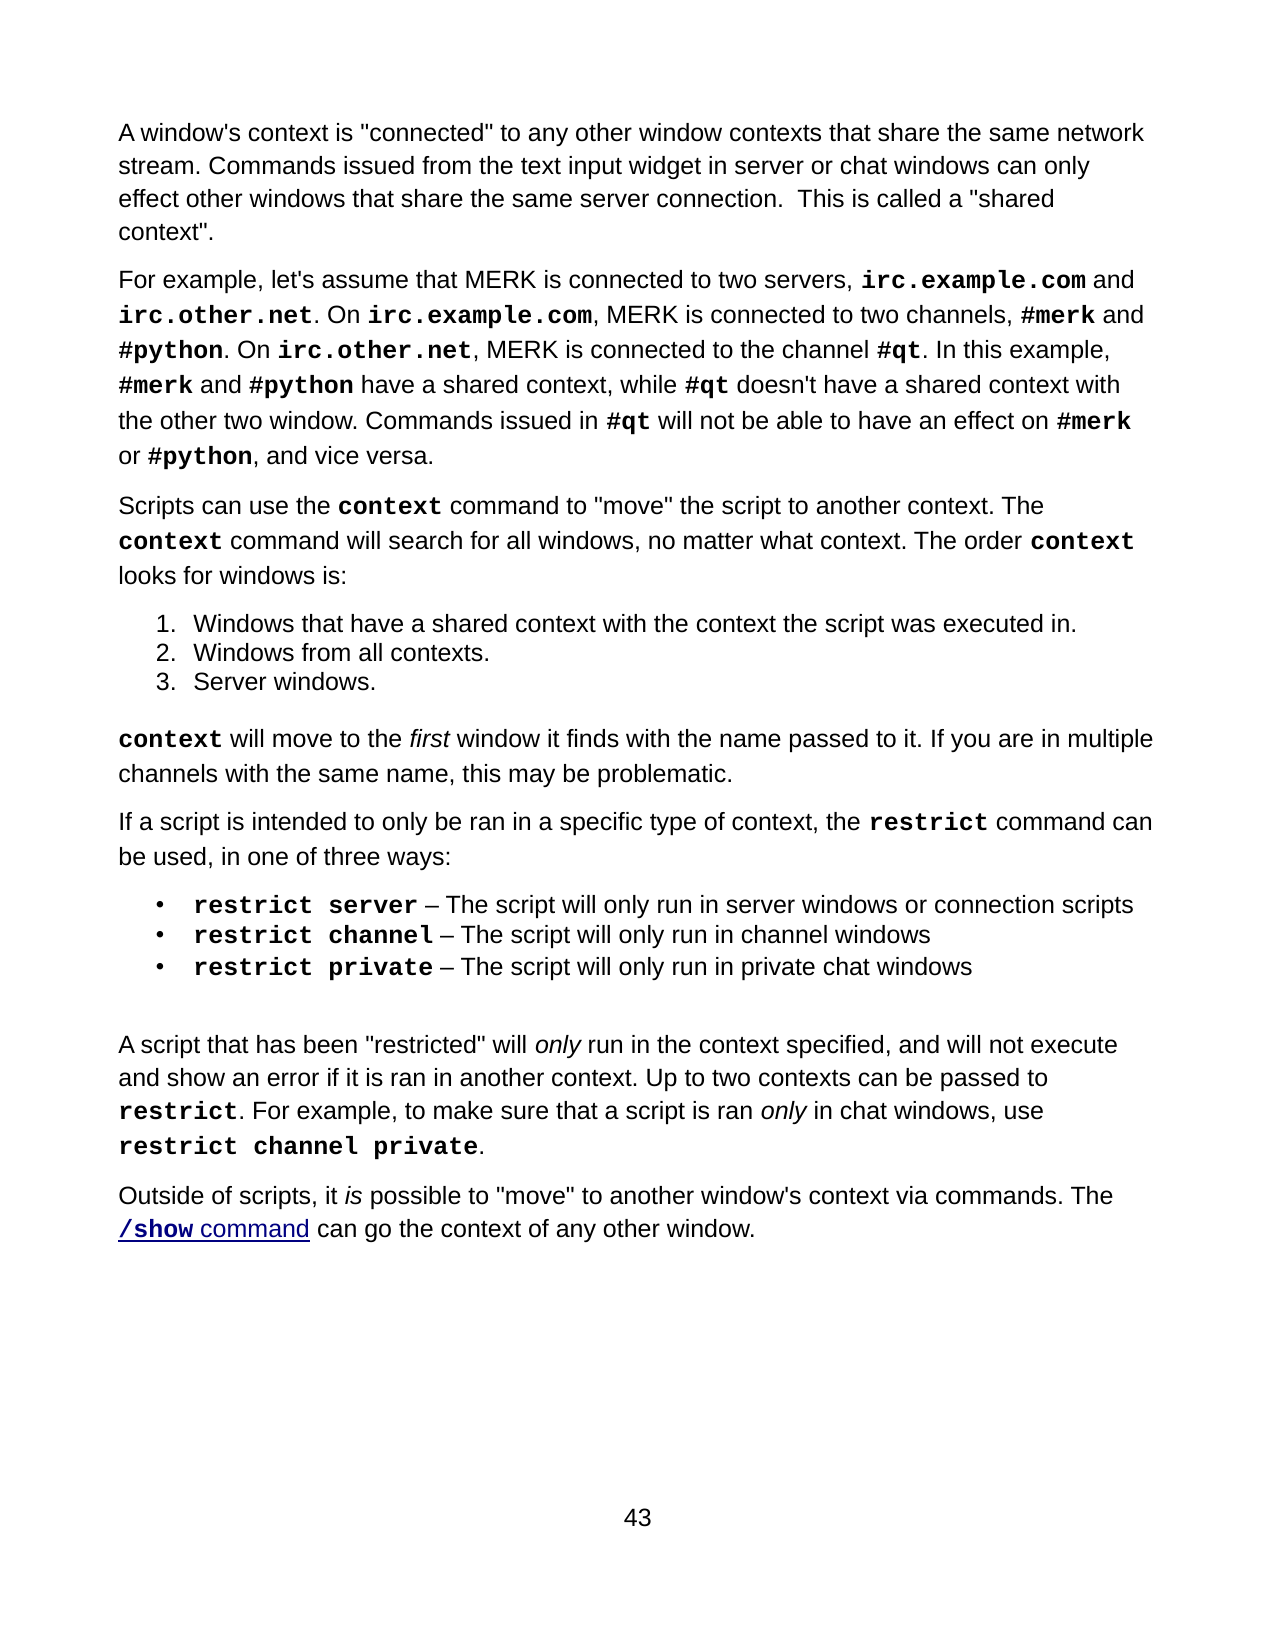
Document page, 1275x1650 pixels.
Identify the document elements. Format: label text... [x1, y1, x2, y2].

list restrict private – The script will only run in private chat windows [156, 951, 1157, 982]
text Scripts can use the context command to "move" the script to another context. The context command will search for all windows, no matter what context. The order context looks for windows is: [118, 491, 1157, 590]
text A window's context is "connected" to any other window contexts that share the same network stream. Commands issued from the text input widget in server or chat windows can only effect other windows that share the same server connection. This is called a "shared context". [118, 118, 1157, 246]
list Windows from all contexts. [156, 638, 1157, 666]
text If a script is intended to only be ran in a specific type of context, the restrict command can be used, in one of three ways: [118, 807, 1157, 871]
list Windows that have a shared context with the context the script was executed in. [156, 609, 1157, 638]
text Outside of scripts, it is possible to "move" to another window's context via commands. The /show command can go the context of any other window. [118, 1181, 1157, 1245]
text A script that has been "restricted" will only run in the context specified, and will not execute and show an error if it is ran in another context. Up to two contexts can be passed to restrict. For example, to make sure that a script is ran only in chat windows, use restrict channel private. [118, 1030, 1157, 1162]
list restrict server – The script will only run in server windows or connection scripts [156, 889, 1157, 921]
list restrict channel – The script will only run in channel windows [156, 921, 1157, 951]
list Server windows. [156, 666, 1157, 695]
text context will move to the first window it finds with the name passed to it. If you are in multiple channels with the same name, this may be problematic. [118, 724, 1157, 788]
text For example, let's assume that MERK is connected to two servers, irc.example.com and irc.other.net. On irc.example.com, MERK is connected to two channels, #merk and #python. On irc.other.net, MERK is connected to the channel #qt. In this example, #merk and #python have a shared context, while #qt doesn't have a shared context with the other two window. Commands issued in #qt will not be able to have an effect on #merk or #python, and vice versa. [118, 265, 1157, 472]
